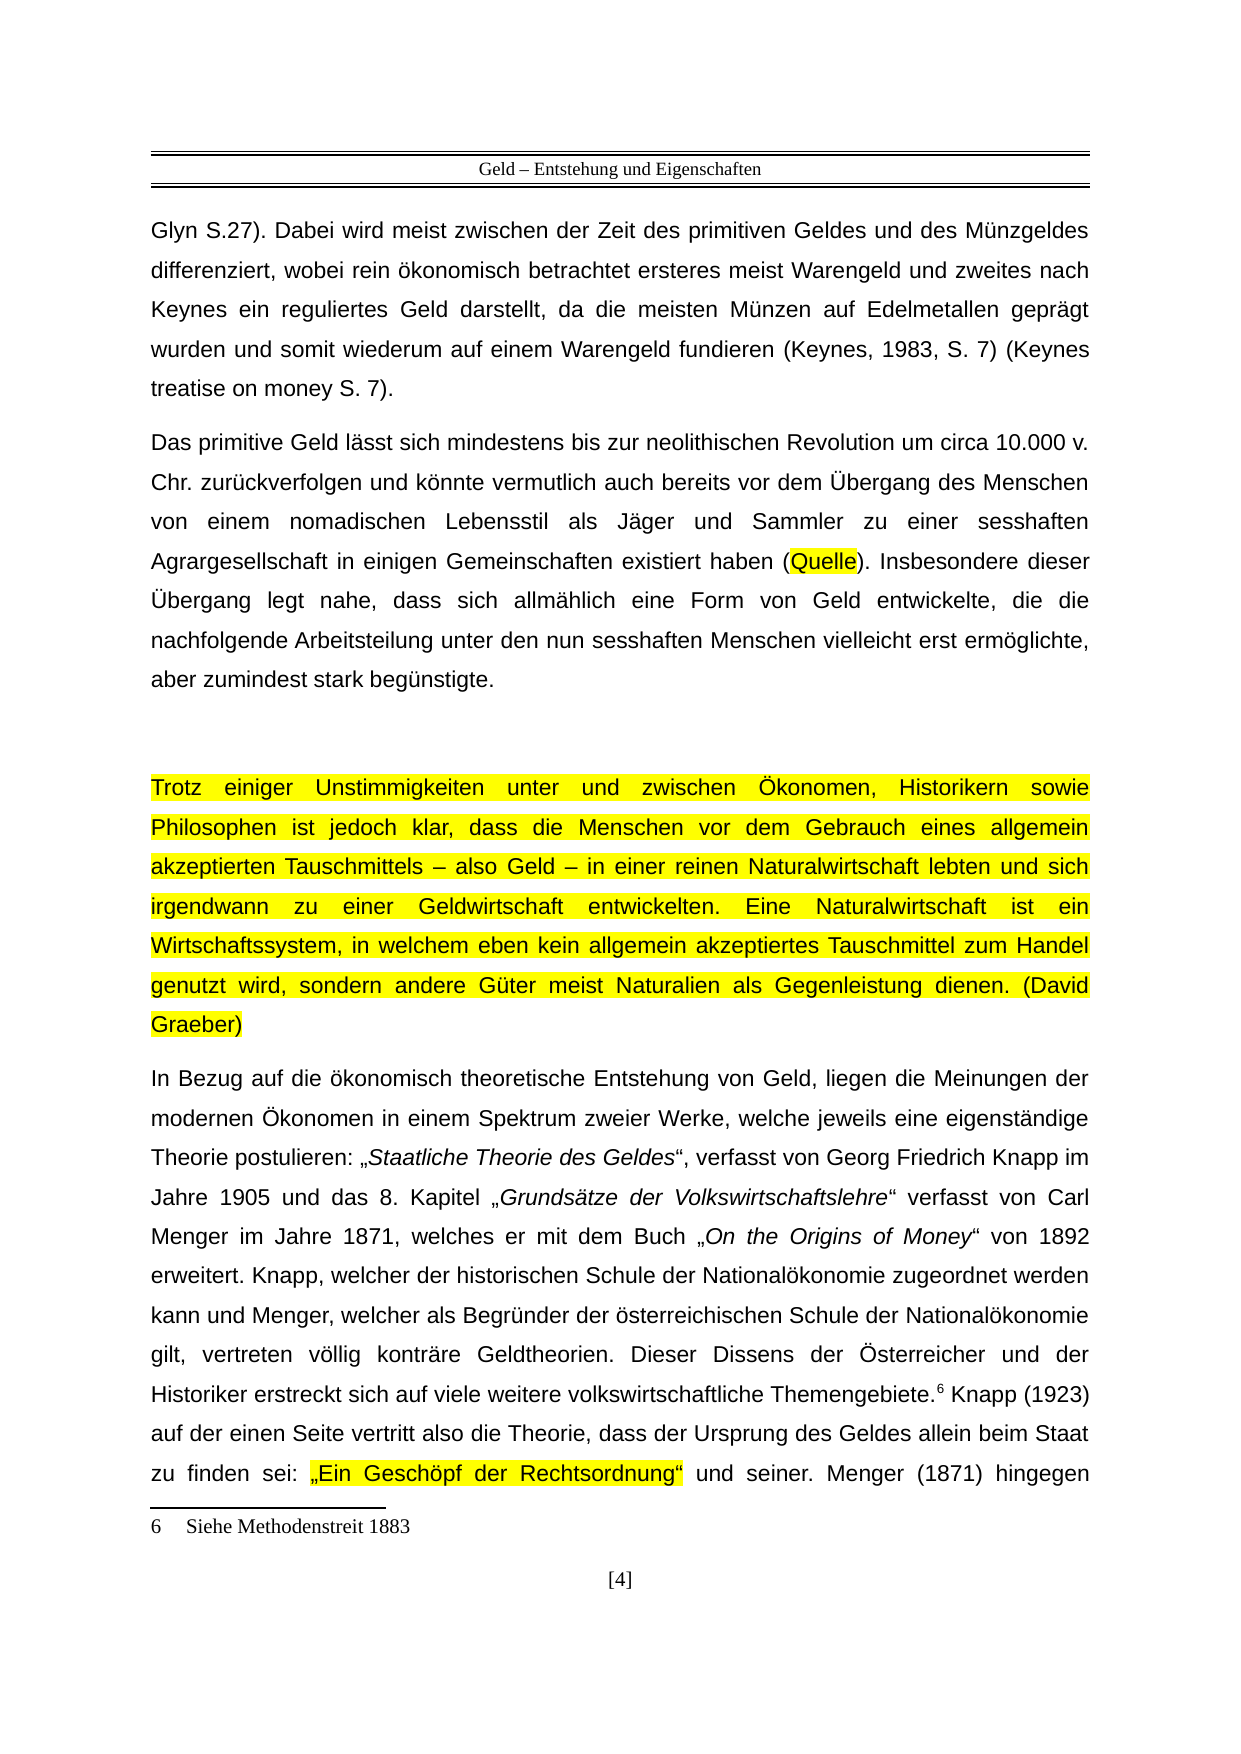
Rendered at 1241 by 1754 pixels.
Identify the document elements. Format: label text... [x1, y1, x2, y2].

text In Bezug auf die ökonomisch theoretische Entstehung von Geld, liegen die Meinungen der modernen Ökonomen in einem Spektrum zweier Werke, welche jeweils eine eigenständige Theorie postulieren: „Staatliche Theorie des Geldes“, verfasst von Georg Friedrich Knapp im Jahre 1905 und das 8. Kapitel „Grundsätze der Volkswirtschaftslehre“ verfasst von Carl Menger im Jahre 1871, welches er mit dem Buch „On the Origins of Money“ von 1892 erweitert. Knapp, welcher der historischen Schule der Nationalökonomie zugeordnet werden kann und Menger, welcher als Begründer der österreichischen Schule der Nationalökonomie gilt, vertreten völlig konträre Geldtheorien. Dieser Dissens der Österreicher und der Historiker erstreckt sich auf viele weitere volkswirtschaftliche Themengebiete. Knapp (1923) auf der einen Seite vertritt also die Theorie, dass der Ursprung des Geldes allein beim Staat zu finden sei: „Ein Geschöpf der Rechtsordnung“ und seiner. Menger (1871) hingegen [151, 1065, 1090, 1486]
text Trotz einiger Unstimmigkeiten unter und zwischen Ökonomen, Historikern sowie Philosophen ist jedoch klar, dass die Menschen vor dem Gebrauch eines allgemein akzeptierten Tauschmittels – also Geld – in einer reinen Naturalwirtschaft lebten und sich irgendwann zu einer Geldwirtschaft entwickelten. Eine Naturalwirtschaft ist ein Wirtschaftssystem, in welchem eben kein allgemein akzeptiertes Tauschmittel zum Handel genutzt wird, sondern andere Güter meist Naturalien als Gegenleistung dienen. (David Graeber) [151, 774, 1090, 1037]
text Glyn S.27). Dabei wird meist zwischen der Zeit des primitiven Geldes und des Münzgeldes differenziert, wobei rein ökonomisch betrachtet ersteres meist Warengeld und zweites nach Keynes ein reguliertes Geld darstellt, da die meisten Münzen auf Edelmetallen geprägt wurden und somit wiederum auf einem Warengeld fundieren (Keynes, 1983, S. 7) (Keynes treatise on money S. 7). [151, 217, 1090, 401]
text Siehe Methodenstreit 1883 [151, 1514, 1090, 1538]
text Das primitive Geld lässt sich mindestens bis zur neolithischen Revolution um circa 10.000 v. Chr. zurückverfolgen und könnte vermutlich auch bereits vor dem Übergang des Menschen von einem nomadischen Lebensstil als Jäger und Sammler zu einer sesshaften Agrargesellschaft in einigen Gemeinschaften existiert haben (Quelle). Insbesondere dieser Übergang legt nahe, dass sich allmählich eine Form von Geld entwickelte, die die nachfolgende Arbeitsteilung unter den nun sesshaften Menschen vielleicht erst ermöglichte, aber zumindest stark begünstigte. [151, 429, 1090, 692]
